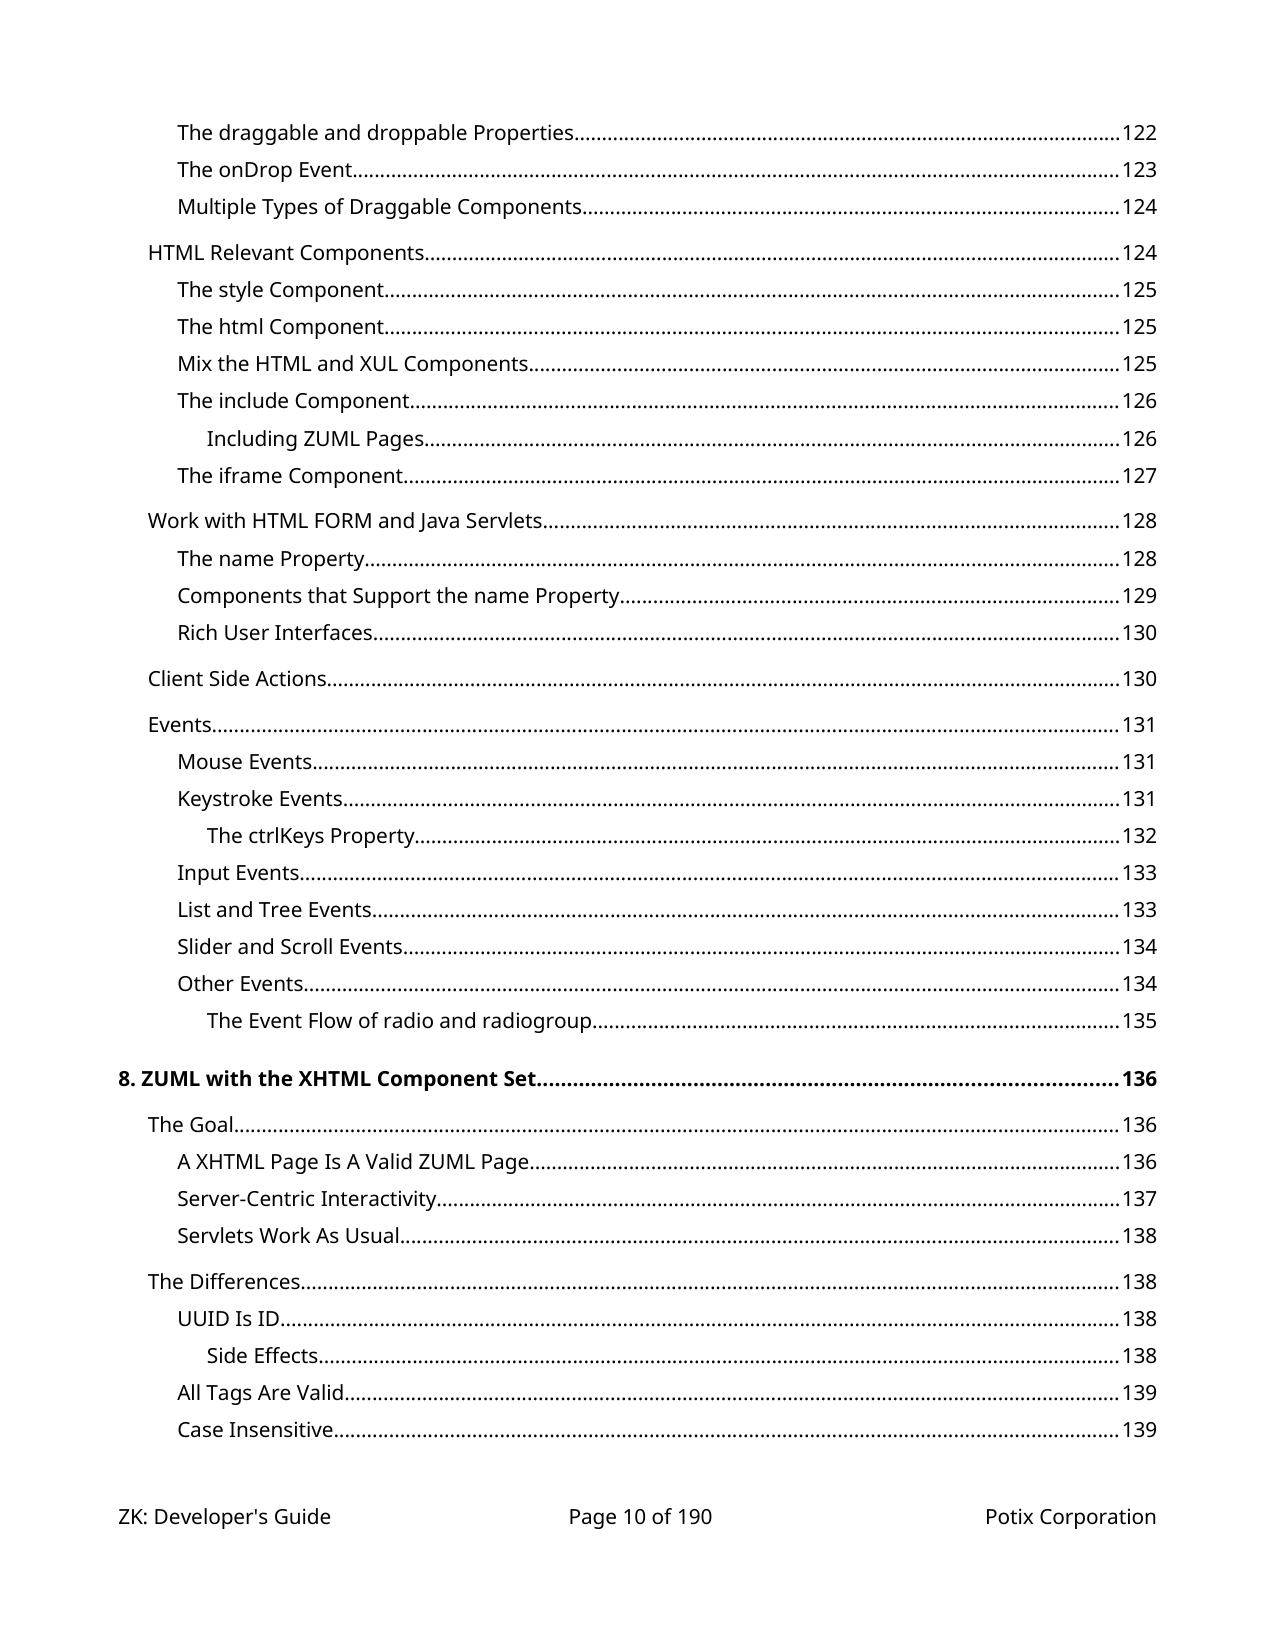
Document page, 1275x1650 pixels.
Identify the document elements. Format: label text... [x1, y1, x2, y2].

text The include Component 126 [177, 387, 1157, 415]
text The onDrop Event 123 [177, 155, 1157, 183]
text UUID Is ID 138 [177, 1304, 1157, 1333]
text Components that Support the name Property 129 [177, 581, 1157, 609]
text Work with HTML FORM and Java Servlets 128 [148, 507, 1157, 535]
text All Tags Are Valid 139 [177, 1378, 1157, 1407]
text The style Component 125 [177, 275, 1157, 303]
text HTML Relevant Components 124 [148, 238, 1157, 266]
text Input Events 133 [177, 858, 1157, 886]
text Mix the HTML and XUL Components 125 [177, 349, 1157, 378]
text Events 131 [148, 710, 1157, 738]
text The ctrlKeys Property 132 [207, 821, 1157, 849]
text 8. ZUML with the XHTML Component Set 136 [118, 1064, 1157, 1092]
text The Differences 138 [148, 1267, 1157, 1296]
text List and Tree Events 133 [177, 895, 1157, 923]
text Slider and Scroll Events 134 [177, 932, 1157, 961]
text The iframe Component 127 [177, 461, 1157, 489]
text Side Effects 138 [207, 1341, 1157, 1370]
text Client Side Actions 130 [148, 664, 1157, 692]
text The Goal 136 [148, 1110, 1157, 1138]
text Server-Centric Interactivity 137 [177, 1184, 1157, 1212]
text Rich User Interfaces 130 [177, 618, 1157, 646]
text Including ZUML Pages 126 [207, 424, 1157, 452]
text The html Component 125 [177, 312, 1157, 341]
text Case Insensitive 139 [177, 1416, 1157, 1444]
text Mouse Events 131 [177, 747, 1157, 775]
text The name Property 128 [177, 544, 1157, 572]
text The draggable and droppable Properties 122 [177, 118, 1157, 146]
text The Event Flow of radio and radiogroup 135 [207, 1006, 1157, 1035]
text Keystroke Events 131 [177, 784, 1157, 812]
text Multiple Types of Draggable Components 124 [177, 192, 1157, 221]
text Other Events 134 [177, 969, 1157, 998]
text Servlets Work As Usual 138 [177, 1221, 1157, 1249]
text A XHTML Page Is A Valid ZUML Page 136 [177, 1147, 1157, 1175]
